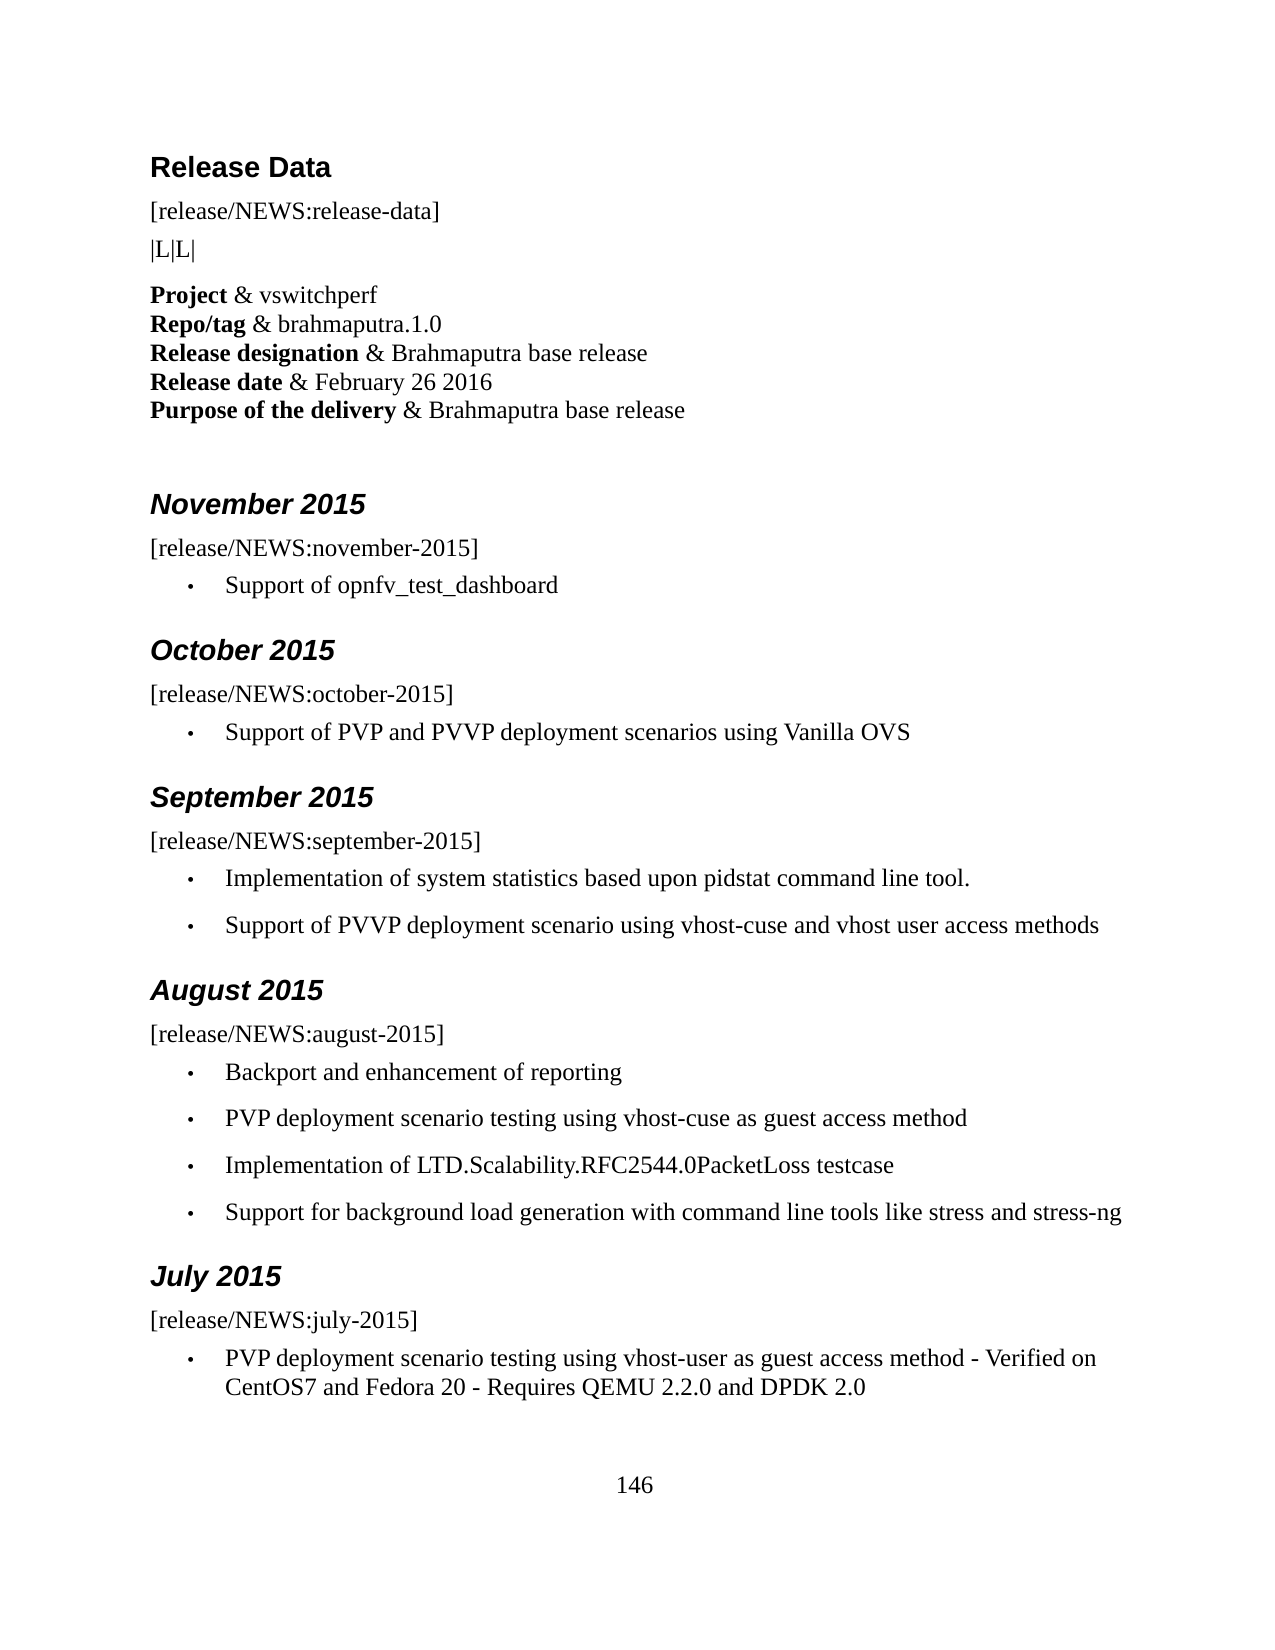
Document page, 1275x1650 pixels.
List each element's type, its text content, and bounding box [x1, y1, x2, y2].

list Support of opnfv_test_dashboard [187, 571, 1125, 599]
text [release/NEWS:release-data] [150, 196, 1125, 225]
text Project & vswitchperf Repo/tag & brahmaputra.1.0 Release designation & Brahmaputra base release Release date & February 26 2016 Purpose of the delivery & Brahmaputra base release [150, 280, 1125, 453]
list Implementation of system statistics based upon pidstat command line tool. [187, 863, 1125, 892]
subtitle November 2015 [150, 487, 1125, 520]
list Support of PVP and PVVP deployment scenarios using Vanilla OVS [187, 717, 1125, 746]
text [release/NEWS:november-2015] [150, 533, 1125, 562]
list Implementation of LTD.Scalability.RFC2544.0PacketLoss testcase [187, 1150, 1125, 1179]
subtitle October 2015 [150, 633, 1125, 667]
list PVP deployment scenario testing using vhost-cuse as guest access method [187, 1103, 1125, 1132]
list Backport and enhancement of reporting [187, 1057, 1125, 1085]
subtitle July 2015 [150, 1259, 1125, 1293]
list PVP deployment scenario testing using vhost-user as guest access method - Verified on CentOS7 and Fedora 20 - Requires QEMU 2.2.0 and DPDK 2.0 [187, 1343, 1125, 1401]
list Support of PVVP deployment scenario using vhost-cuse and vhost user access methods [187, 910, 1125, 939]
text [release/NEWS:october-2015] [150, 679, 1125, 708]
text [release/NEWS:september-2015] [150, 826, 1125, 854]
text [release/NEWS:august-2015] [150, 1019, 1125, 1048]
text [release/NEWS:july-2015] [150, 1305, 1125, 1334]
subtitle September 2015 [150, 780, 1125, 813]
subtitle Release Data [150, 150, 1125, 183]
list Support for background load generation with command line tools like stress and stress-ng [187, 1197, 1125, 1225]
subtitle August 2015 [150, 973, 1125, 1006]
text |L|L| [150, 234, 1125, 262]
